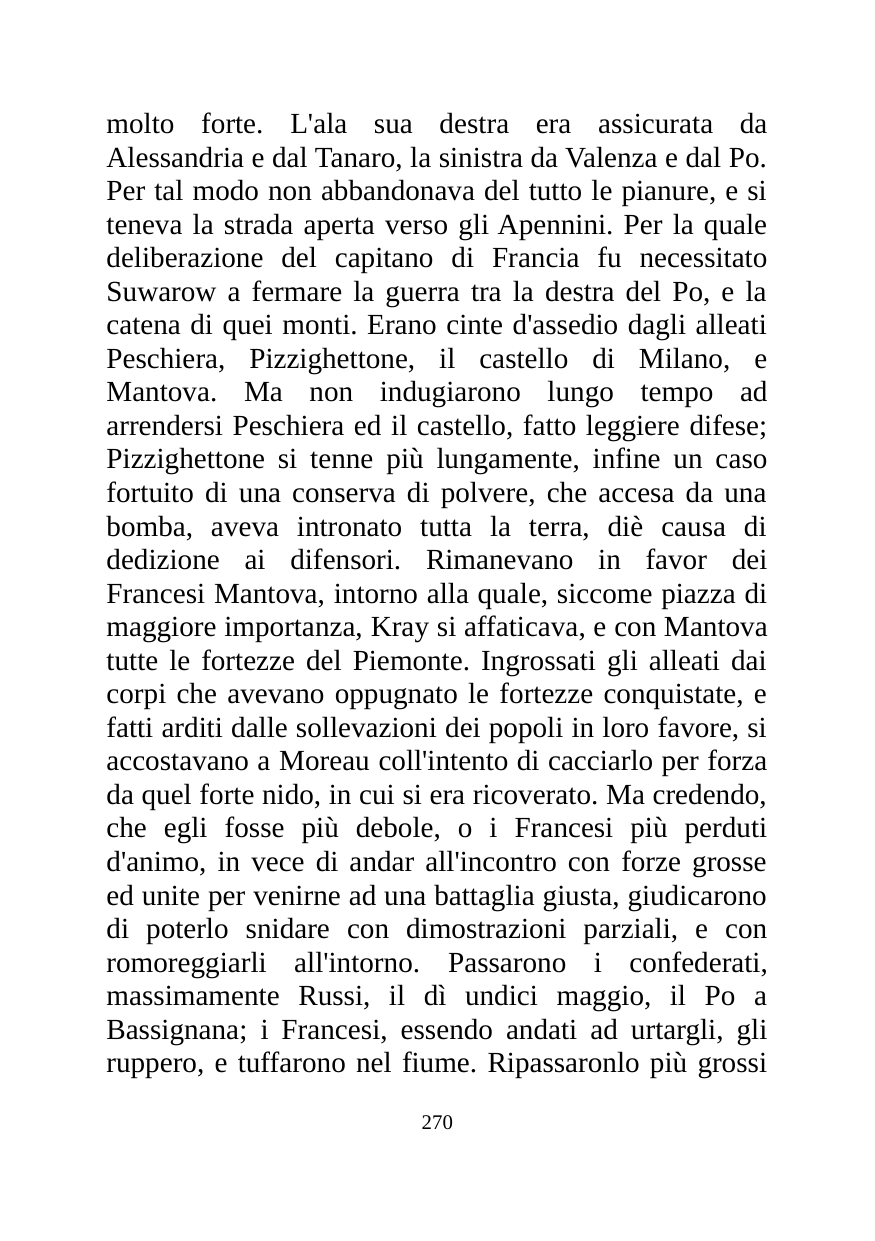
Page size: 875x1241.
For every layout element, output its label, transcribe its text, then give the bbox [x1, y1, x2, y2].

text molto forte. L'ala sua destra era assicurata da Alessandria e dal Tanaro, la sinistra da Valenza e dal Po. Per tal modo non abbandonava del tutto le pianure, e si teneva la strada aperta verso gli Apennini. Per la quale deliberazione del capitano di Francia fu necessitato Suwarow a fermare la guerra tra la destra del Po, e la catena di quei monti. Erano cinte d'assedio dagli alleati Peschiera, Pizzighettone, il castello di Milano, e Mantova. Ma non indugiarono lungo tempo ad arrendersi Peschiera ed il castello, fatto leggiere difese; Pizzighettone si tenne più lungamente, infine un caso fortuito di una conserva di polvere, che accesa da una bomba, aveva intronato tutta la terra, diè causa di dedizione ai difensori. Rimanevano in favor dei Francesi Mantova, intorno alla quale, siccome piazza di maggiore importanza, Kray si affaticava, e con Mantova tutte le fortezze del Piemonte. Ingrossati gli alleati dai corpi che avevano oppugnato le fortezze conquistate, e fatti arditi dalle sollevazioni dei popoli in loro favore, si accostavano a Moreau coll'intento di cacciarlo per forza da quel forte nido, in cui si era ricoverato. Ma credendo, che egli fosse più debole, o i Francesi più perduti d'animo, in vece di andar all'incontro con forze grosse ed unite per venirne ad una battaglia giusta, giudicarono di poterlo snidare con dimostrazioni parziali, e con romoreggiarli all'intorno. Passarono i confederati, massimamente Russi, il dì undici maggio, il Po a Bassignana; i Francesi, essendo andati ad urtargli, gli ruppero, e tuffarono nel fiume. Ripassaronlo più grossi [106, 106, 768, 1079]
